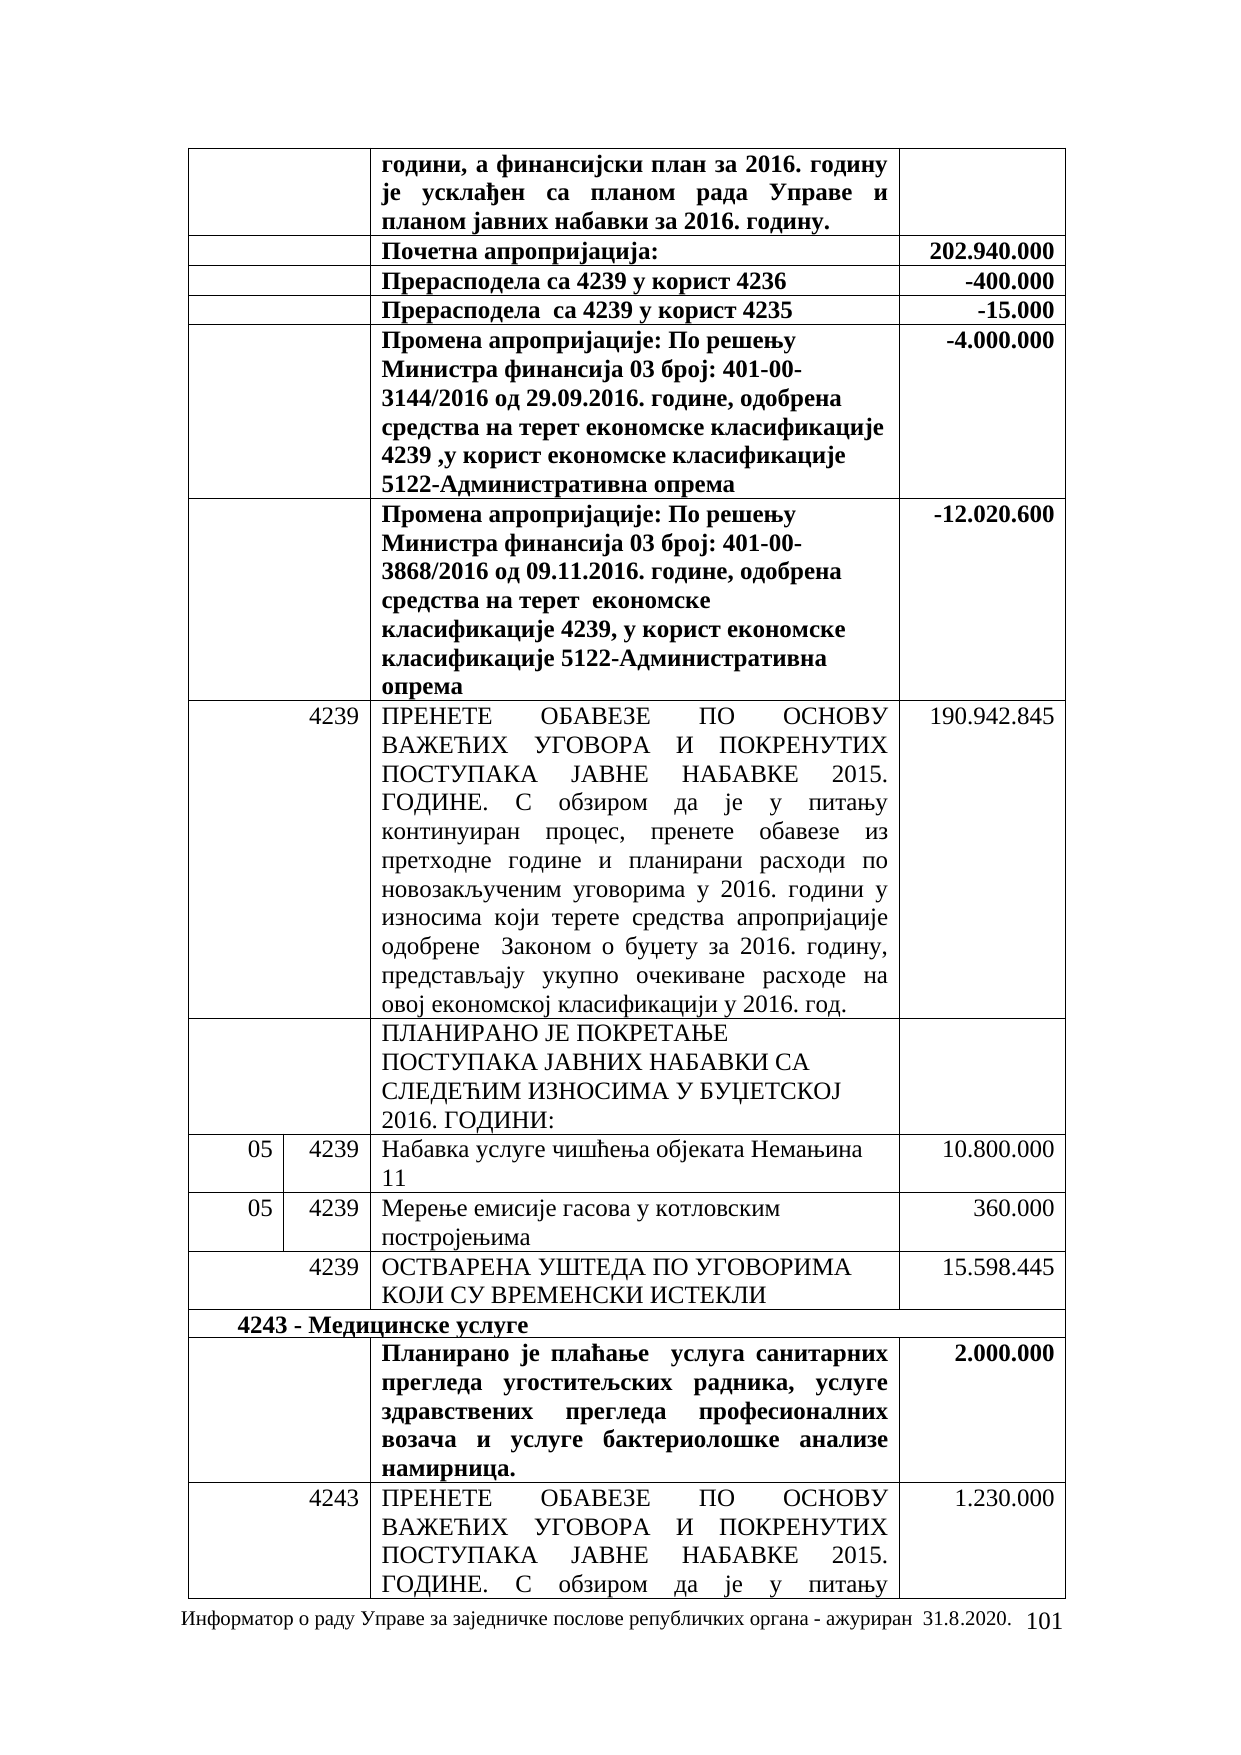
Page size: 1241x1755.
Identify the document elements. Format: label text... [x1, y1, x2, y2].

table_cell [189, 325, 370, 498]
table_cell 05 [189, 1135, 283, 1192]
table_cell 202.940.000 [900, 236, 1065, 265]
table_cell Набавка услуге чишћења објеката Немањина 11 [371, 1135, 899, 1192]
table_cell [900, 149, 1065, 235]
table_cell [189, 149, 370, 235]
table_cell [189, 236, 370, 265]
table_cell [189, 1338, 370, 1482]
table_cell [189, 1019, 370, 1133]
table_cell 4243 [189, 1483, 370, 1598]
table_cell -15.000 [900, 296, 1065, 324]
table_cell години, а финансијски план за 2016. годину је усклађен са планом рада Управе и планом јавних набавки за 2016. годину. [371, 149, 899, 235]
table_cell ОСТВАРЕНА УШТЕДА ПО УГОВОРИМА КОЈИ СУ ВРЕМЕНСКИ ИСТЕКЛИ [371, 1252, 899, 1309]
table_cell Планирано је плаћање услуга санитарних прегледа угоститељских радника, услуге здравствених прегледа професионалних возача и услуге бактериолошке анализе намирница. [371, 1338, 899, 1482]
table_cell 4239 [284, 1135, 370, 1192]
table_cell [189, 296, 370, 324]
table_cell ПРЕНЕТЕ ОБАВЕЗЕ ПО ОСНОВУ ВАЖЕЋИХ УГОВОРА И ПОКРЕНУТИХ ПОСТУПАКА ЈАВНЕ НАБАВКЕ 2015. ГОДИНЕ. С обзиром да је у питању [371, 1483, 899, 1598]
table_cell [189, 499, 370, 700]
table_cell 2.000.000 [900, 1338, 1065, 1482]
table_cell -4.000.000 [900, 325, 1065, 498]
table_cell 10.800.000 [900, 1135, 1065, 1192]
table_cell ПРЕНЕТЕ ОБАВЕЗЕ ПО ОСНОВУ ВАЖЕЋИХ УГОВОРА И ПОКРЕНУТИХ ПОСТУПАКА ЈАВНЕ НАБАВКЕ 2015. ГОДИНЕ. С обзиром да је у питању континуиран процес, пренете обавезе из претходне године и планирани расходи по новозакљученим уговорима у 2016. години у износима који терете средства апропријације одобрене Законом о буџету за 2016. годину, представљају укупно очекиване расходе на овој економској класификацији у 2016. год. [371, 701, 899, 1017]
table_cell Прерасподела са 4239 у корист 4235 [371, 296, 899, 324]
table_cell 360.000 [900, 1193, 1065, 1251]
table_cell 4239 [189, 701, 370, 1017]
table_cell Промена апропријације: По решењу Министра финансија 03 број: 401-00-3868/2016 од 09.11.2016. године, одобрена средства на терет економске класификације 4239, у корист економске класификације 5122-Административна опрема [371, 499, 899, 700]
table_cell 4243 - Медицинске услуге [189, 1310, 1065, 1337]
table_cell Промена апропријације: По решењу Министра финансија 03 број: 401-00-3144/2016 од 29.09.2016. године, одобрена средства на терет економске класификације 4239 ,у корист економске класификације 5122-Административна опрема [371, 325, 899, 498]
table_cell [900, 1019, 1065, 1133]
table_cell -400.000 [900, 266, 1065, 294]
table_cell Прерасподела са 4239 у корист 4236 [371, 266, 899, 294]
table_cell 1.230.000 [900, 1483, 1065, 1598]
table_cell Почетна апропријација: [371, 236, 899, 265]
table_cell [189, 266, 370, 294]
table_cell 4239 [189, 1252, 370, 1309]
table_cell 190.942.845 [900, 701, 1065, 1017]
table_cell Мерење емисије гасова у котловским постројењима [371, 1193, 899, 1251]
table_cell -12.020.600 [900, 499, 1065, 700]
table_cell 4239 [284, 1193, 370, 1251]
table_cell 05 [189, 1193, 283, 1251]
table_cell ПЛАНИРАНО ЈЕ ПОКРЕТАЊЕ ПОСТУПАКА ЈАВНИХ НАБАВКИ СА СЛЕДЕЋИМ ИЗНОСИМА У БУЏЕТСКОЈ 2016. ГОДИНИ: [371, 1019, 899, 1133]
table_cell 15.598.445 [900, 1252, 1065, 1309]
